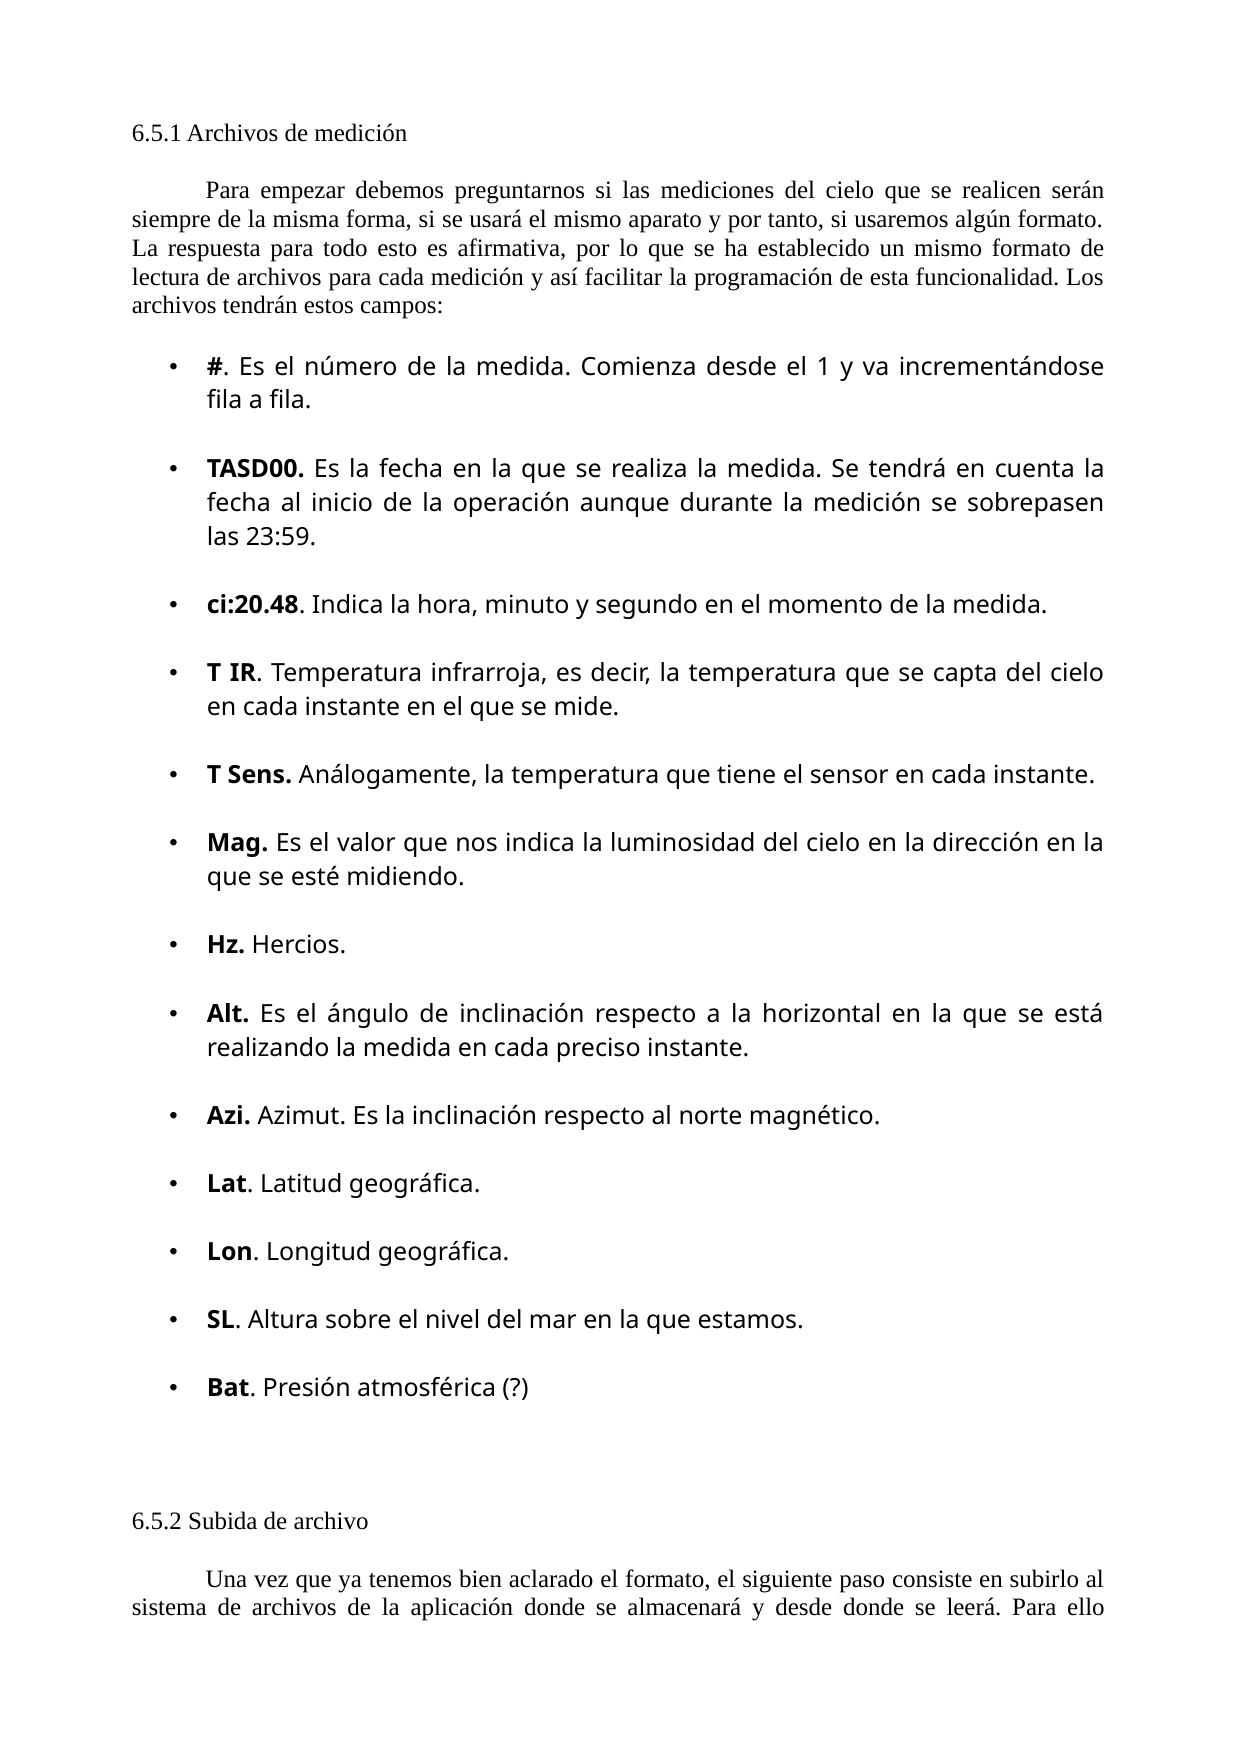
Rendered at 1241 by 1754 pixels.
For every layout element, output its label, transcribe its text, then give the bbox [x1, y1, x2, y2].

list Lon. Longitud geográfica. [169, 1234, 1106, 1268]
list Bat. Presión atmosférica (?) [169, 1370, 1106, 1404]
list Hz. Hercios. [169, 927, 1106, 961]
list ci:20.48. Indica la hora, minuto y segundo en el momento de la medida. [169, 587, 1106, 621]
text Una vez que ya tenemos bien aclarado el formato, el siguiente paso consiste en subirlo al sistema de archivos de la aplicación donde se almacenará y desde donde se leerá. Para ello [132, 1564, 1106, 1621]
text 6.5.2 Subida de archivo [132, 1506, 1106, 1535]
text Para empezar debemos preguntarnos si las mediciones del cielo que se realicen serán siempre de la misma forma, si se usará el mismo aparato y por tanto, si usaremos algún formato. La respuesta para todo esto es afirmativa, por lo que se ha establecido un mismo formato de lectura de archivos para cada medición y así facilitar la programación de esta funcionalidad. Los archivos tendrán estos campos: [132, 176, 1106, 319]
list Azi. Azimut. Es la inclinación respecto al norte magnético. [169, 1097, 1106, 1132]
list TASD00. Es la fecha en la que se realiza la medida. Se tendrá en cuenta la fecha al inicio de la operación aunque durante la medición se sobrepasen las 23:59. [169, 450, 1106, 552]
list Lat. Latitud geográfica. [169, 1166, 1106, 1200]
list T IR. Temperatura infrarroja, es decir, la temperatura que se capta del cielo en cada instante en el que se mide. [169, 655, 1106, 723]
text 6.5.1 Archivos de medición [132, 118, 1106, 147]
list #. Es el número de la medida. Comienza desde el 1 y va incrementándose fila a fila. [169, 348, 1106, 416]
list T Sens. Análogamente, la temperatura que tiene el sensor en cada instante. [169, 757, 1106, 791]
list Mag. Es el valor que nos indica la luminosidad del cielo en la dirección en la que se esté midiendo. [169, 825, 1106, 893]
list SL. Altura sobre el nivel del mar en la que estamos. [169, 1302, 1106, 1336]
list Alt. Es el ángulo de inclinación respecto a la horizontal en la que se está realizando la medida en cada preciso instante. [169, 995, 1106, 1063]
